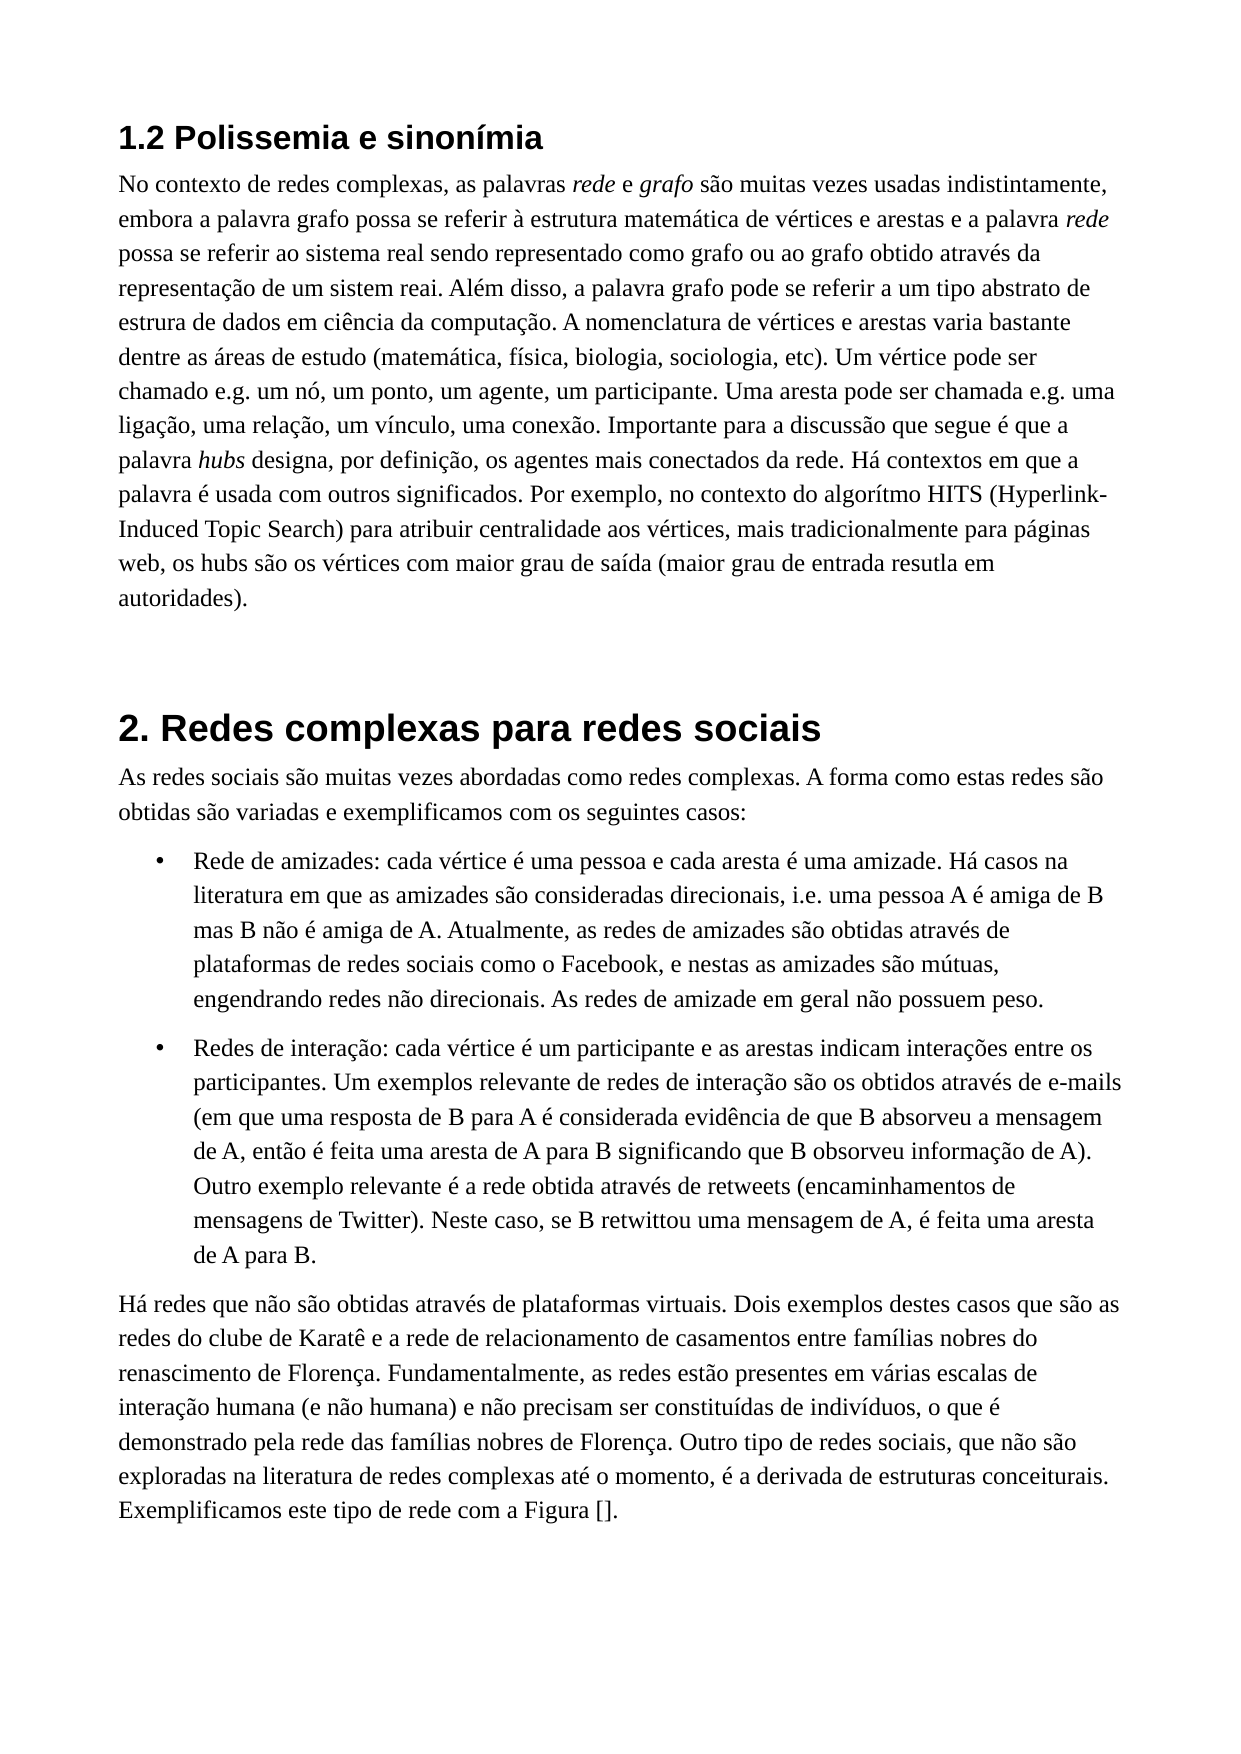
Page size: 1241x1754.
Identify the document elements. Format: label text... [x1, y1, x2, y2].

text No contexto de redes complexas, as palavras rede e grafo são muitas vezes usadas indistintamente, embora a palavra grafo possa se referir à estrutura matemática de vértices e arestas e a palavra rede possa se referir ao sistema real sendo representado como grafo ou ao grafo obtido através da representação de um sistem reai. Além disso, a palavra grafo pode se referir a um tipo abstrato de estrura de dados em ciência da computação. A nomenclatura de vértices e arestas varia bastante dentre as áreas de estudo (matemática, física, biologia, sociologia, etc). Um vértice pode ser chamado e.g. um nó, um ponto, um agente, um participante. Uma aresta pode ser chamada e.g. uma ligação, uma relação, um vínculo, uma conexão. Importante para a discussão que segue é que a palavra hubs designa, por definição, os agentes mais conectados da rede. Há contextos em que a palavra é usada com outros significados. Por exemplo, no contexto do algorítmo HITS (Hyperlink-Induced Topic Search) para atribuir centralidade aos vértices, mais tradicionalmente para páginas web, os hubs são os vértices com maior grau de saída (maior grau de entrada resutla em autoridades). [118, 169, 1122, 612]
subtitle 1.2 Polissemia e sinonímia [118, 118, 1122, 157]
text As redes sociais são muitas vezes abordadas como redes complexas. A forma como estas redes são obtidas são variadas e exemplificamos com os seguintes casos: [118, 762, 1122, 826]
text Há redes que não são obtidas através de plataformas virtuais. Dois exemplos destes casos que são as redes do clube de Karatê e a rede de relacionamento de casamentos entre famílias nobres do renascimento de Florença. Fundamentalmente, as redes estão presentes em várias escalas de interação humana (e não humana) e não precisam ser constituídas de indivíduos, o que é demonstrado pela rede das famílias nobres de Florença. Outro tipo de redes sociais, que não são exploradas na literatura de redes complexas até o momento, é a derivada de estruturas conceiturais. Exemplificamos este tipo de rede com a Figura []. [118, 1289, 1122, 1524]
subtitle 2. Redes complexas para redes sociais [118, 706, 1122, 750]
list Rede de amizades: cada vértice é uma pessoa e cada aresta é uma amizade. Há casos na literatura em que as amizades são consideradas direcionais, i.e. uma pessoa A é amiga de B mas B não é amiga de A. Atualmente, as redes de amizades são obtidas através de plataformas de redes sociais como o Facebook, e nestas as amizades são mútuas, engendrando redes não direcionais. As redes de amizade em geral não possuem peso. [156, 846, 1122, 1012]
list Redes de interação: cada vértice é um participante e as arestas indicam interações entre os participantes. Um exemplos relevante de redes de interação são os obtidos através de e-mails (em que uma resposta de B para A é considerada evidência de que B absorveu a mensagem de A, então é feita uma aresta de A para B significando que B obsorveu informação de A). Outro exemplo relevante é a rede obtida através de retweets (encaminhamentos de mensagens de Twitter). Neste caso, se B retwittou uma mensagem de A, é feita uma aresta de A para B. [156, 1033, 1122, 1268]
